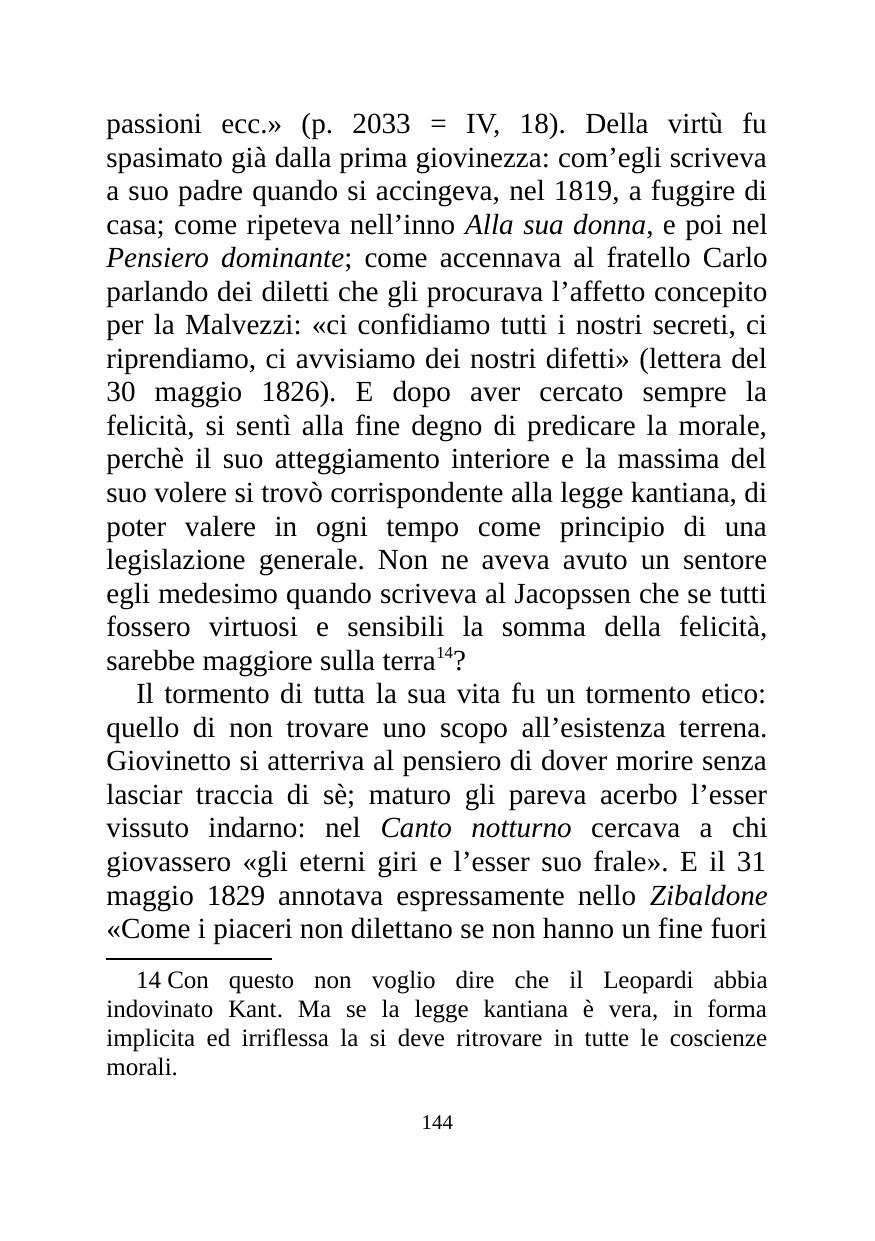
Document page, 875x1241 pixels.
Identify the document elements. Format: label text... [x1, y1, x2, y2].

text Con questo non voglio dire che il Leopardi abbia indovinato Kant. Ma se la legge kantiana è vera, in forma implicita ed irriflessa la si deve ritrovare in tutte le coscienze morali. [106, 965, 768, 1080]
text passioni ecc.» (p. 2033 = IV, 18). Della virtù fu spasimato già dalla prima giovinezza: com’egli scriveva a suo padre quando si accingeva, nel 1819, a fuggire di casa; come ripeteva nell’inno Alla sua donna, e poi nel Pensiero dominante; come accennava al fratello Carlo parlando dei diletti che gli procurava l’affetto concepito per la Malvezzi: «ci confidiamo tutti i nostri secreti, ci riprendiamo, ci avvisiamo dei nostri difetti» (lettera del 30 maggio 1826). E dopo aver cercato sempre la felicità, si sentì alla fine degno di predicare la morale, perchè il suo atteggiamento interiore e la massima del suo volere si trovò corrispondente alla legge kantiana, di poter valere in ogni tempo come principio di una legislazione generale. Non ne aveva avuto un sentore egli medesimo quando scriveva al Jacopssen che se tutti fossero virtuosi e sensibili la somma della felicità, sarebbe maggiore sulla terra? [106, 106, 768, 676]
text Il tormento di tutta la sua vita fu un tormento etico: quello di non trovare uno scopo all’esistenza terrena. Giovinetto si atterriva al pensiero di dover morire senza lasciar traccia di sè; maturo gli pareva acerbo l’esser vissuto indarno: nel Canto notturno cercava a chi giovassero «gli eterni giri e l’esser suo frale». E il 31 maggio 1829 annotava espressamente nello Zibaldone «Come i piaceri non dilettano se non hanno un fine fuori [106, 676, 768, 945]
